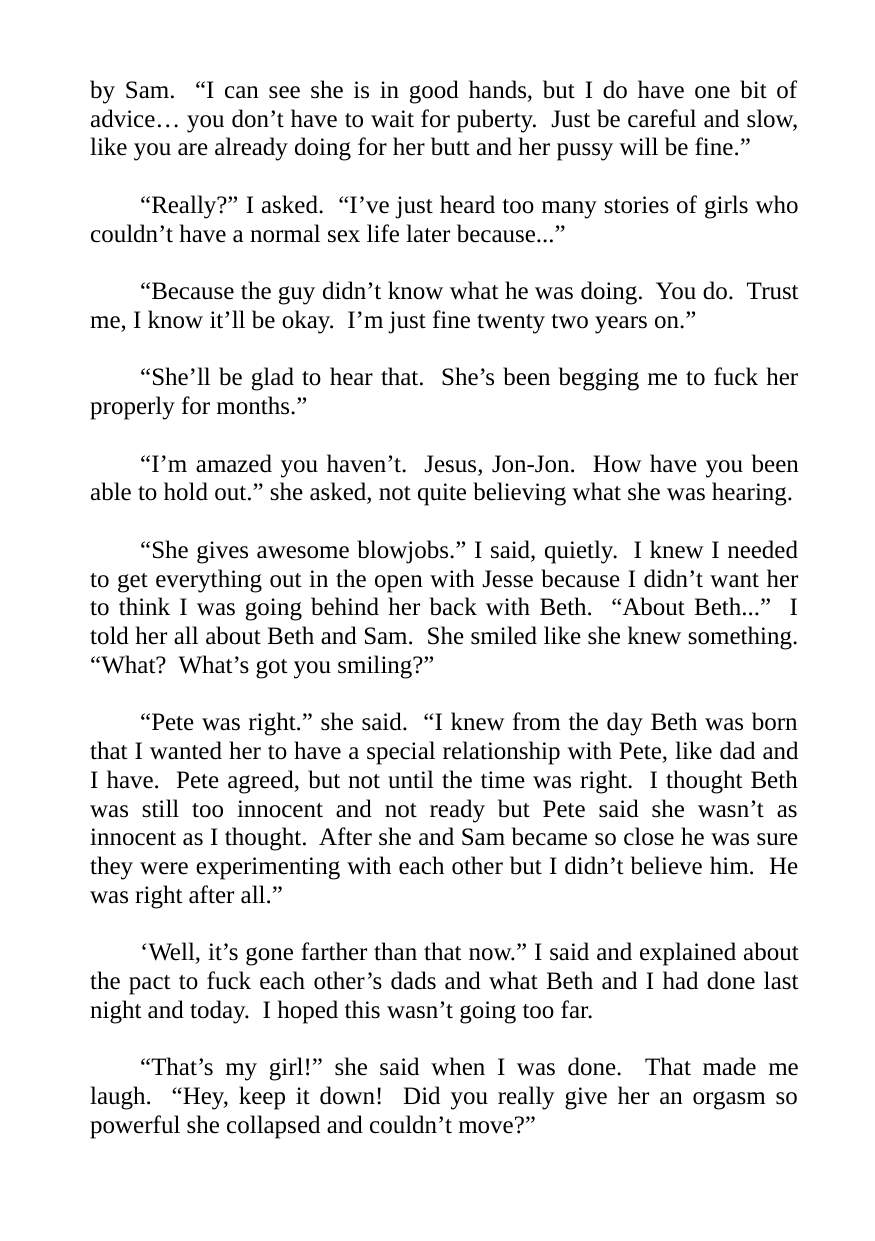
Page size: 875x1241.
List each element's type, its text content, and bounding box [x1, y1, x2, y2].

text “Really?” I asked. “I’ve just heard too many stories of girls who couldn’t have a normal sex life later because...” [90, 190, 799, 247]
text “Pete was right.” she said. “I knew from the day Beth was born that I wanted her to have a special relationship with Pete, like dad and I have. Pete agreed, but not until the time was right. I thought Beth was still too innocent and not ready but Pete said she wasn’t as innocent as I thought. After she and Sam became so close he was sure they were experimenting with each other but I didn’t believe him. He was right after all.” [90, 707, 799, 909]
text “Because the guy didn’t know what he was doing. You do. Trust me, I know it’ll be okay. I’m just fine twenty two years on.” [90, 276, 799, 334]
text “I’m amazed you haven’t. Jesus, Jon-Jon. How have you been able to hold out.” she asked, not quite believing what she was hearing. [90, 449, 799, 506]
text “She’ll be glad to hear that. She’s been begging me to fuck her properly for months.” [90, 362, 799, 420]
text by Sam. “I can see she is in good hands, but I do have one bit of advice… you don’t have to wait for puberty. Just be careful and slow, like you are already doing for her butt and her pussy will be fine.” [90, 75, 799, 161]
text “She gives awesome blowjobs.” I said, quietly. I knew I needed to get everything out in the open with Jesse because I didn’t want her to think I was going behind her back with Beth. “About Beth...” I told her all about Beth and Sam. She smiled like she knew something. “What? What’s got you smiling?” [90, 535, 799, 679]
text “That’s my girl!” she said when I was done. That made me laugh. “Hey, keep it down! Did you really give her an orgasm so powerful she collapsed and couldn’t move?” [90, 1052, 799, 1139]
text ‘Well, it’s gone farther than that now.” I said and explained about the pact to fuck each other’s dads and what Beth and I had done last night and today. I hoped this wasn’t going too far. [90, 937, 799, 1024]
